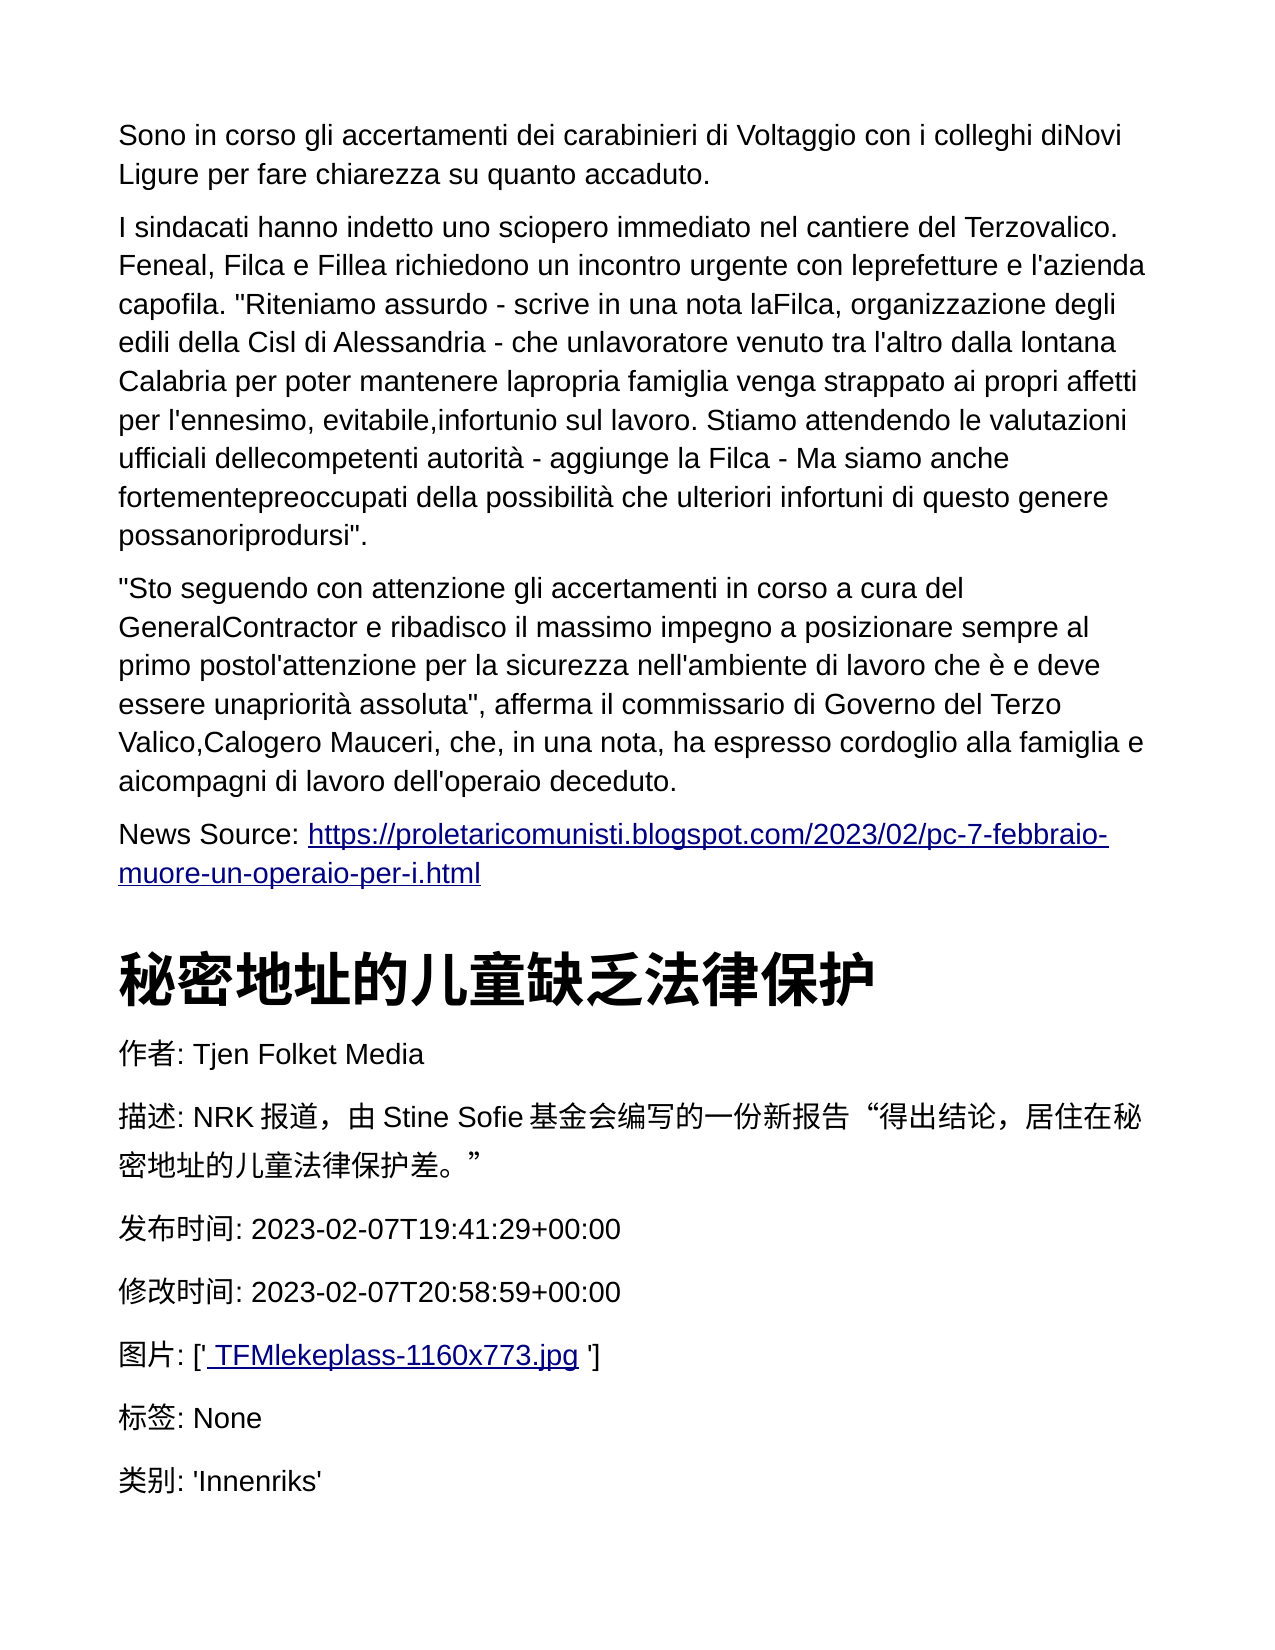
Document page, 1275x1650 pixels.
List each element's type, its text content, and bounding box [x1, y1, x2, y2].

text 描述: NRK报道，由Stine Sofie基金会编写的一份新报告“得出结论，居住在秘密地址的儿童法律保护差。” [118, 1094, 1157, 1185]
text Sono in corso gli accertamenti dei carabinieri di Voltaggio con i colleghi diNovi Ligure per fare chiarezza su quanto accaduto. [118, 118, 1157, 190]
text I sindacati hanno indetto uno sciopero immediato nel cantiere del Terzovalico. Feneal, Filca e Fillea richiedono un incontro urgente con leprefetture e l'azienda capofila. "Riteniamo assurdo - scrive in una nota laFilca, organizzazione degli edili della Cisl di Alessandria - che unlavoratore venuto tra l'altro dalla lontana Calabria per poter mantenere lapropria famiglia venga strappato ai propri affetti per l'ennesimo, evitabile,infortunio sul lavoro. Stiamo attendendo le valutazioni ufficiali dellecompetenti autorità - aggiunge la Filca - Ma siamo anche fortementepreoccupati della possibilità che ulteriori infortuni di questo genere possanoriprodursi". [118, 210, 1157, 552]
text 标签: None [118, 1395, 1157, 1437]
text 作者: Tjen Folket Media [118, 1031, 1157, 1073]
text News Source: https://proletaricomunisti.blogspot.com/2023/02/pc-7-febbraio-muore-un-operaio-per-i.html [118, 817, 1157, 889]
text "Sto seguendo con attenzione gli accertamenti in corso a cura del GeneralContractor e ribadisco il massimo impegno a posizionare sempre al primo postol'attenzione per la sicurezza nell'ambiente di lavoro che è e deve essere unapriorità assoluta", afferma il commissario di Governo del Terzo Valico,Calogero Mauceri, che, in una nota, ha espresso cordoglio alla famiglia e aicompagni di lavoro dell'operaio deceduto. [118, 571, 1157, 797]
subtitle 秘密地址的儿童缺乏法律保护 [118, 934, 1157, 1018]
text 类别: 'Innenriks' [118, 1458, 1157, 1500]
text 发布时间: 2023-02-07T19:41:29+00:00 [118, 1206, 1157, 1248]
text 修改时间: 2023-02-07T20:58:59+00:00 [118, 1269, 1157, 1311]
text 图片: [' TFMlekeplass-1160x773.jpg '] [118, 1332, 1157, 1374]
